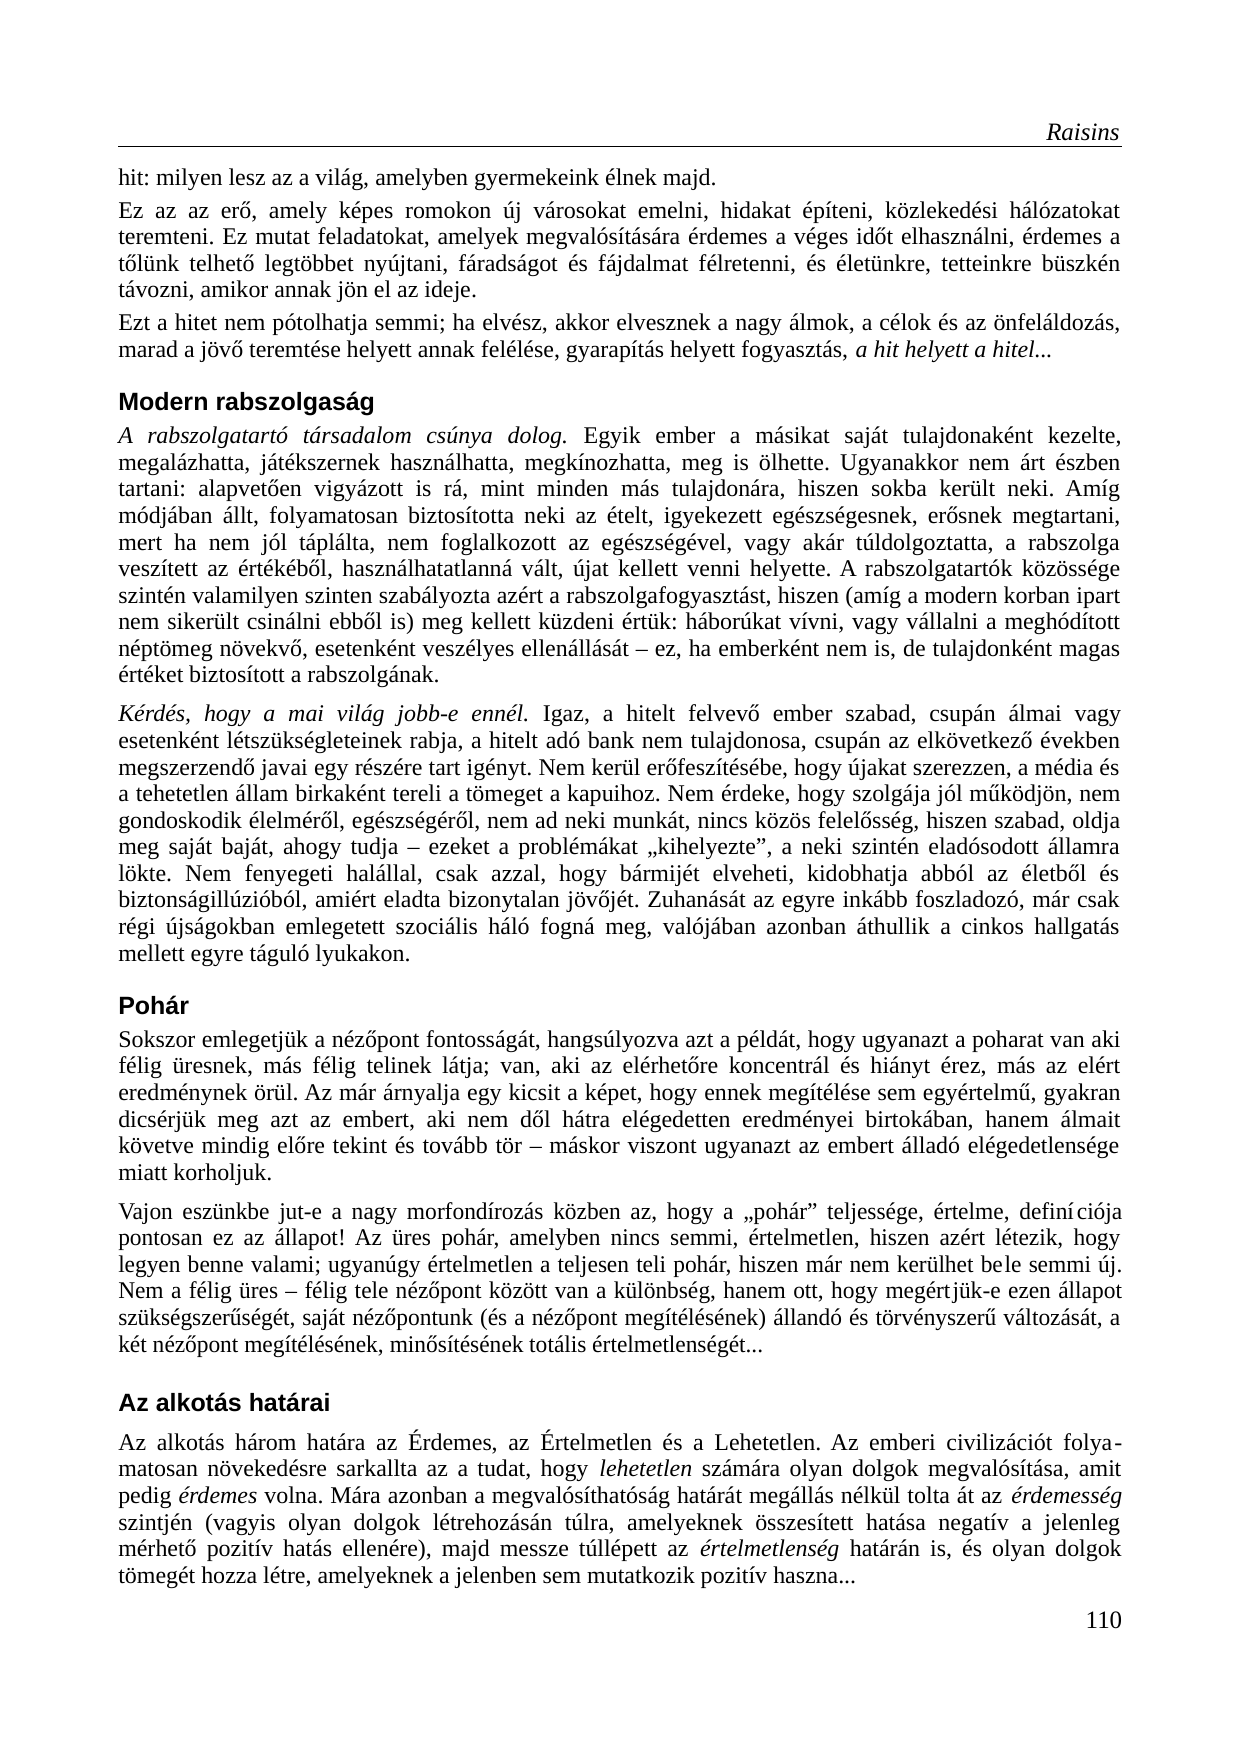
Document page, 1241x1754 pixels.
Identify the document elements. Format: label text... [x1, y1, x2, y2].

text Ez az az erő, amely képes romokon új városokat emelni, hidakat építeni, közlekedési hálózatokat teremteni. Ez mutat feladatokat, amelyek megvalósítására érdemes a véges időt elhasználni, érdemes a tőlünk telhető legtöbbet nyújtani, fáradságot és fájdalmat félretenni, és életünkre, tetteinkre büszkén távozni, amikor annak jön el az ideje. [118, 197, 1122, 303]
text Vajon eszünkbe jut-e a nagy morfondírozás közben az, hogy a „pohár” teljessége, értelme, definí­ciója pontosan ez az állapot! Az üres pohár, amelyben nincs semmi, értelmetlen, hiszen azért létezik, hogy legyen benne valami; ugyanúgy értelmetlen a teljesen teli pohár, hiszen már nem kerülhet be­le semmi új. Nem a félig üres – félig tele nézőpont között van a különbség, hanem ott, hogy megért­jük-e ezen állapot szükségszerűségét, saját nézőpontunk (és a nézőpont megítélésének) állandó és törvényszerű változását, a két nézőpont megítélésének, minősítésének totális értelmetlenségét... [118, 1198, 1122, 1357]
subtitle Az alkotás határai [118, 1389, 1122, 1417]
text hit: milyen lesz az a világ, amelyben gyermekeink élnek majd. [118, 164, 1122, 190]
text Az alkotás három határa az Érdemes, az Értelmetlen és a Lehetetlen. Az emberi civilizációt folya­matosan növekedésre sarkallta az a tudat, hogy lehetetlen számára olyan dolgok megvalósítása, amit pedig érdemes volna. Mára azonban a megvalósíthatóság határát megállás nélkül tolta át az érdemesség szintjén (vagyis olyan dolgok létrehozásán túlra, amelyeknek összesített hatása negatív a jelenleg mérhető pozitív hatás ellenére), majd messze túllépett az értelmetlenség határán is, és olyan dolgok tömegét hozza létre, amelyeknek a jelenben sem mutatkozik pozitív haszna... [118, 1429, 1122, 1588]
text A rabszolgatartó társadalom csúnya dolog. Egyik ember a másikat saját tulajdonaként kezelte, megalázhatta, játékszernek használhatta, megkínozhatta, meg is ölhette. Ugyanakkor nem árt észben tartani: alapvetően vigyázott is rá, mint minden más tulajdonára, hiszen sokba került neki. Amíg módjában állt, folyamatosan biztosította neki az ételt, igyekezett egészségesnek, erősnek megtartani, mert ha nem jól táplálta, nem foglalkozott az egészségével, vagy akár túldolgoztatta, a rabszolga veszített az értékéből, használhatatlanná vált, újat kellett venni helyette. A rabszolgatartók közössége szintén valamilyen szinten szabályozta azért a rabszolgafogyasztást, hiszen (amíg a modern korban ipart nem sikerült csinálni ebből is) meg kellett küzdeni értük: háborúkat vívni, vagy vállalni a meghódított néptömeg növekvő, esetenként veszélyes ellenállását – ez, ha emberként nem is, de tulajdonként magas értéket biztosított a rabszolgának. [118, 422, 1122, 688]
text Ezt a hitet nem pótolhatja semmi; ha elvész, akkor elvesznek a nagy álmok, a célok és az önfeláldozás, marad a jövő teremtése helyett annak felélése, gyarapítás helyett fogyasztás, a hit helyett a hitel... [118, 309, 1122, 362]
text Kérdés, hogy a mai világ jobb-e ennél. Igaz, a hitelt felvevő ember szabad, csupán álmai vagy esetenként létszükségleteinek rabja, a hitelt adó bank nem tulajdonosa, csupán az elkövetkező években megszerzendő javai egy részére tart igényt. Nem kerül erőfeszítésébe, hogy újakat szerezzen, a média és a tehetetlen állam birkaként tereli a tömeget a kapuihoz. Nem érdeke, hogy szolgája jól működjön, nem gondoskodik élelméről, egészségéről, nem ad neki munkát, nincs közös felelősség, hiszen szabad, oldja meg saját baját, ahogy tudja – ezeket a problémákat „kihelyezte”, a neki szintén eladósodott államra lökte. Nem fenyegeti halállal, csak azzal, hogy bármijét elveheti, kidobhatja abból az életből és biztonságillúzióból, amiért eladta bizonytalan jövőjét. Zuhanását az egyre inkább foszladozó, már csak régi újságokban emlegetett szociális háló fogná meg, valójában azonban áthullik a cinkos hallgatás mellett egyre táguló lyukakon. [118, 701, 1122, 966]
subtitle Modern rabszolgaság [118, 388, 1122, 416]
text Sokszor emlegetjük a nézőpont fontosságát, hangsúlyozva azt a példát, hogy ugyanazt a poharat van aki félig üresnek, más félig telinek látja; van, aki az elérhetőre koncentrál és hiányt érez, más az elért eredménynek örül. Az már árnyalja egy kicsit a képet, hogy ennek megítélése sem egyértelmű, gyakran dicsérjük meg azt az embert, aki nem dől hátra elégedetten eredményei birtokában, hanem álmait követve mindig előre tekint és tovább tör – máskor viszont ugyanazt az embert álladó elégedetlensége miatt korholjuk. [118, 1026, 1122, 1185]
subtitle Pohár [118, 992, 1122, 1019]
